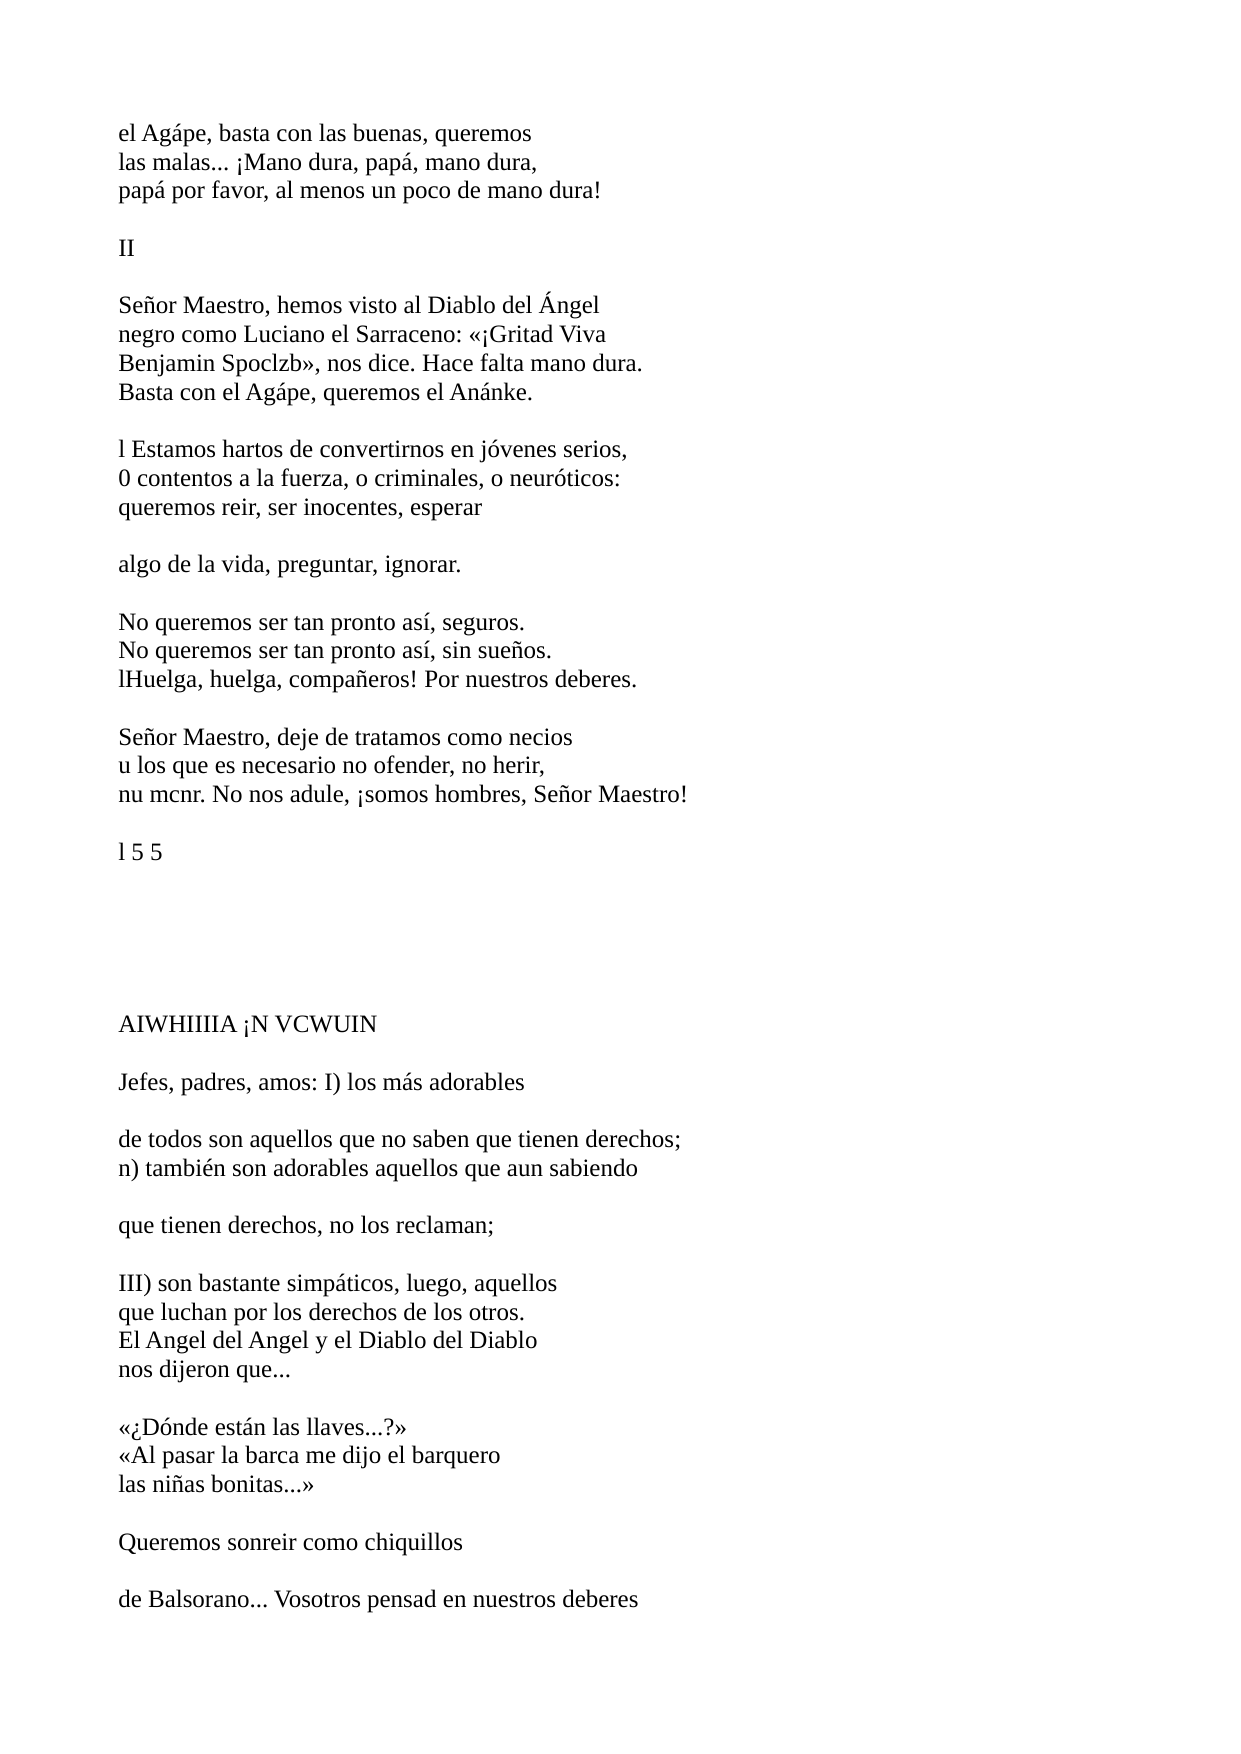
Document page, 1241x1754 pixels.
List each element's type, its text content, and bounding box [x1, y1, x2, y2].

text de Balsorano... Vosotros pensad en nuestros deberes [118, 1584, 1122, 1613]
text n) también son adorables aquellos que aun sabiendo [118, 1153, 1122, 1182]
text «Al pasar la barca me dijo el barquero [118, 1441, 1122, 1469]
text l Estamos hartos de convertirnos en jóvenes serios, [118, 434, 1122, 463]
text negro como Luciano el Sarraceno: «¡Gritad Viva [118, 319, 1122, 348]
text lHuelga, huelga, compañeros! Por nuestros deberes. [118, 664, 1122, 693]
text II [118, 233, 1122, 262]
text nu mcnr. No nos adule, ¡somos hombres, Señor Maestro! [118, 779, 1122, 808]
text queremos reir, ser inocentes, esperar [118, 492, 1122, 521]
text AIWHIIIIA ¡N VCWUIN [118, 1009, 1122, 1038]
text Basta con el Agápe, queremos el Anánke. [118, 377, 1122, 406]
text No queremos ser tan pronto así, seguros. [118, 607, 1122, 636]
text u los que es necesario no ofender, no herir, [118, 751, 1122, 779]
text Señor Maestro, hemos visto al Diablo del Ángel [118, 291, 1122, 319]
text Jefes, padres, amos: I) los más adorables [118, 1067, 1122, 1096]
text 0 contentos a la fuerza, o criminales, o neuróticos: [118, 463, 1122, 492]
text Benjamin Spoclzb», nos dice. Hace falta mano dura. [118, 348, 1122, 377]
text l 5 5 [118, 837, 1122, 866]
text de todos son aquellos que no saben que tienen derechos; [118, 1124, 1122, 1153]
text «¿Dónde están las llaves...?» [118, 1412, 1122, 1441]
text nos dijeron que... [118, 1354, 1122, 1383]
text las niñas bonitas...» [118, 1469, 1122, 1498]
text El Angel del Angel y el Diablo del Diablo [118, 1326, 1122, 1354]
text Queremos sonreir como chiquillos [118, 1527, 1122, 1556]
text No queremos ser tan pronto así, sin sueños. [118, 636, 1122, 664]
text algo de la vida, preguntar, ignorar. [118, 549, 1122, 578]
text III) son bastante simpáticos, luego, aquellos [118, 1268, 1122, 1297]
text las malas... ¡Mano dura, papá, mano dura, [118, 147, 1122, 176]
text el Agápe, basta con las buenas, queremos [118, 118, 1122, 147]
text Señor Maestro, deje de tratamos como necios [118, 722, 1122, 751]
text que luchan por los derechos de los otros. [118, 1297, 1122, 1326]
text papá por favor, al menos un poco de mano dura! [118, 176, 1122, 204]
text que tienen derechos, no los reclaman; [118, 1211, 1122, 1239]
